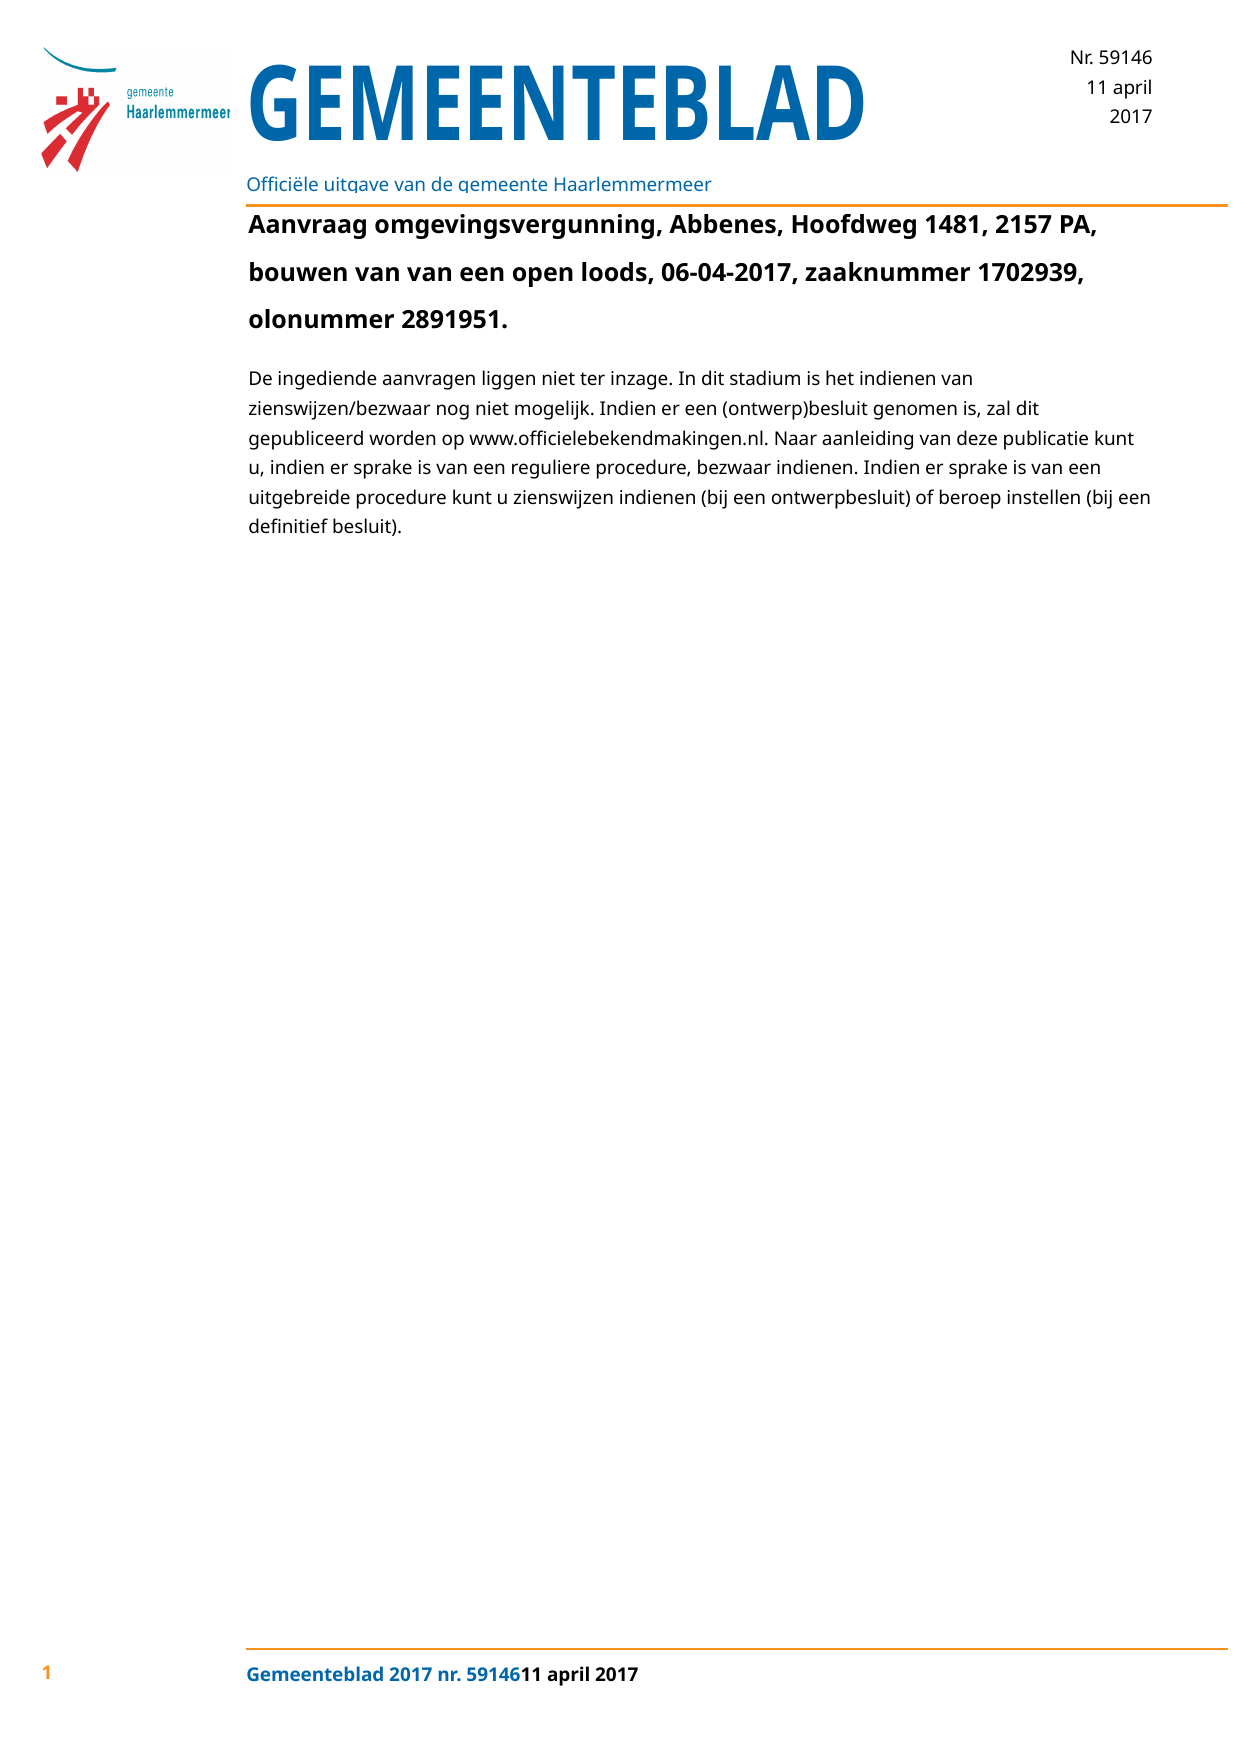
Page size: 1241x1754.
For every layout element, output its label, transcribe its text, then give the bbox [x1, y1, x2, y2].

picture [41, 47, 231, 172]
text Aanvraag omgevingsvergunning, Abbenes, Hoofdweg 1481, 2157 PA, bouwen van van een open loods, 06-04-2017, zaaknummer 1702939, olonummer 2891951. [248, 207, 1152, 336]
text De ingediende aanvragen liggen niet ter inzage. In dit stadium is het indienen van zienswijzen/bezwaar nog niet mogelijk. Indien er een (ontwerp)besluit genomen is, zal dit gepubliceerd worden op www.officielebekendmakingen.nl. Naar aanleiding van deze publicatie kunt u, indien er sprake is van een reguliere procedure, bezwaar indienen. Indien er sprake is van een uitgebreide procedure kunt u zienswijzen indienen (bij een ontwerpbesluit) of beroep instellen (bij een definitief besluit). [248, 366, 1152, 539]
